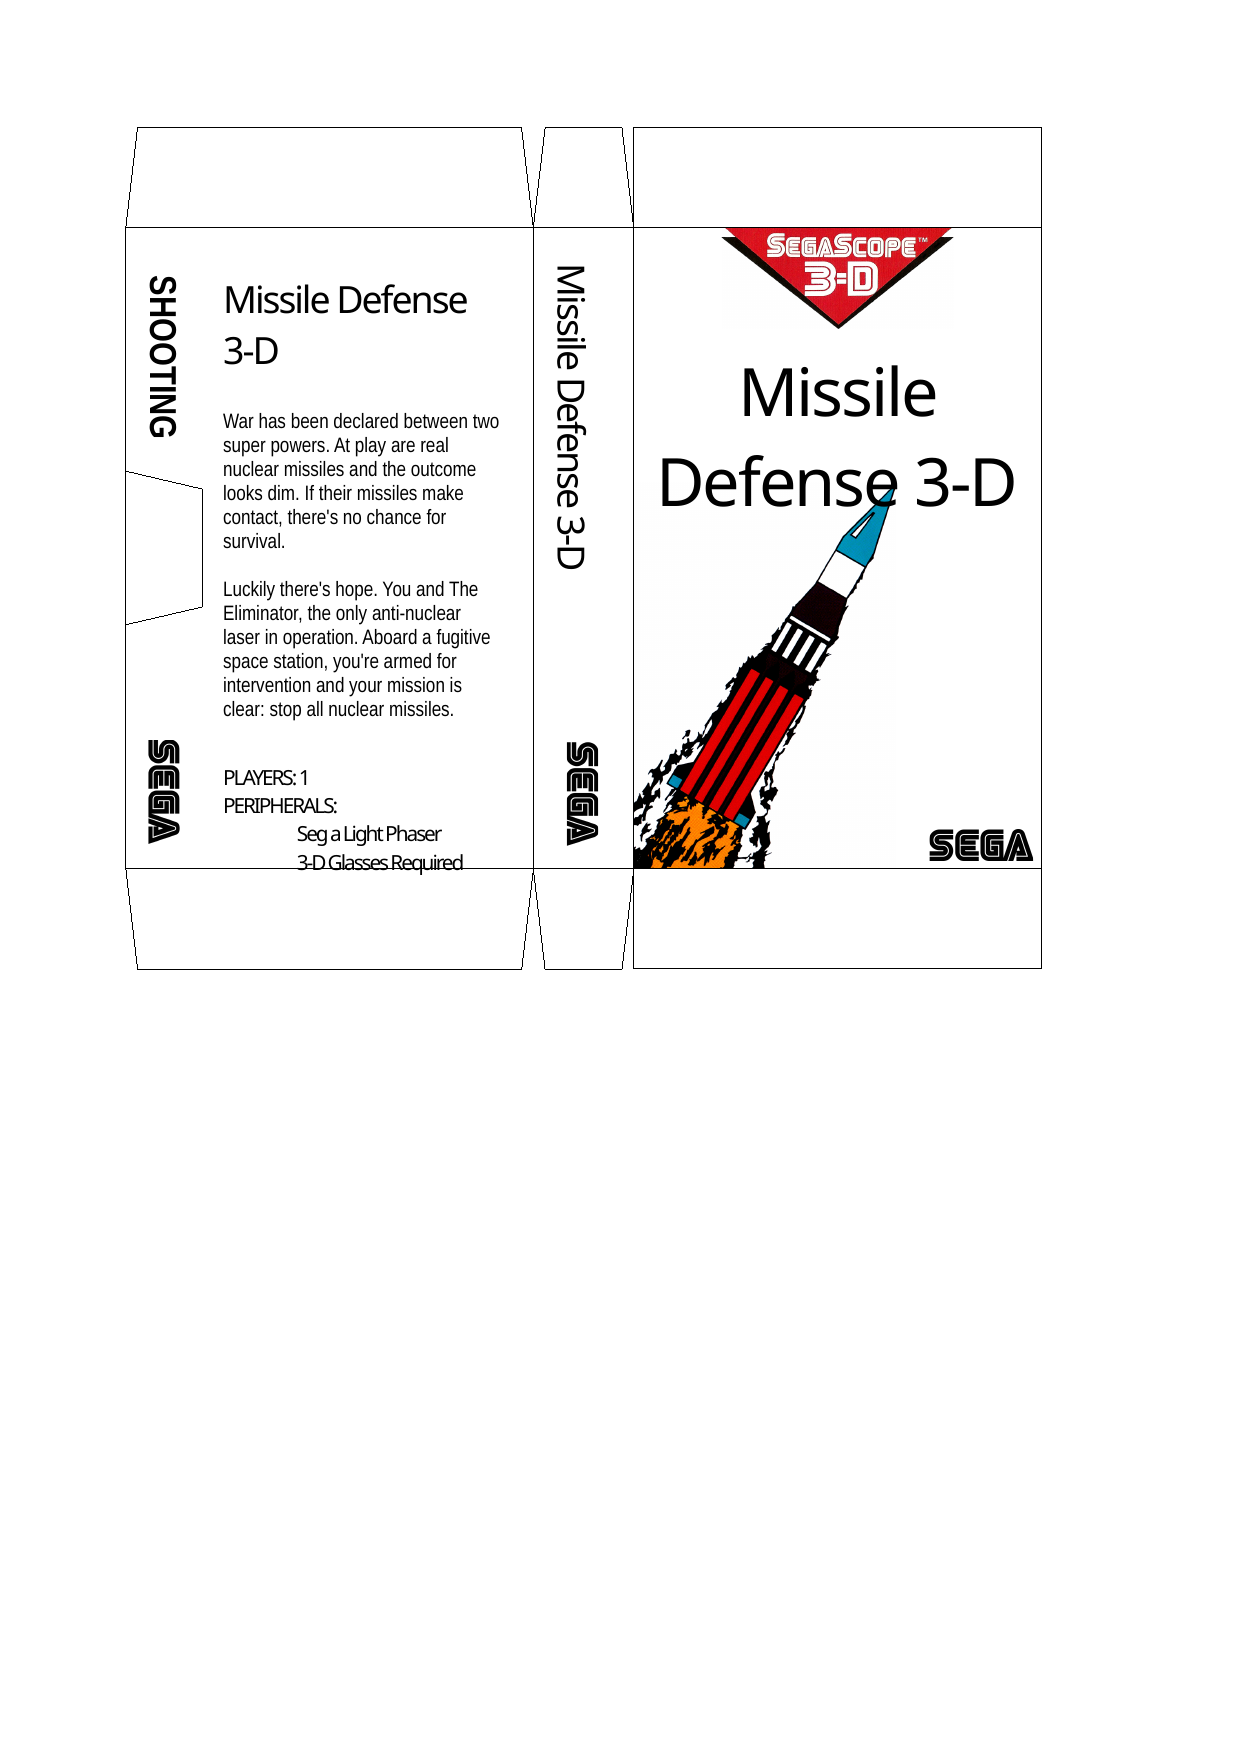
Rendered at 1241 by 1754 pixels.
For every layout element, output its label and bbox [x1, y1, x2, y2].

picture [929, 829, 1034, 861]
picture [721, 228, 954, 329]
picture [873, 489, 890, 500]
picture [149, 740, 180, 844]
picture [668, 482, 694, 501]
picture [634, 482, 897, 868]
picture [567, 743, 599, 846]
picture [852, 516, 871, 538]
